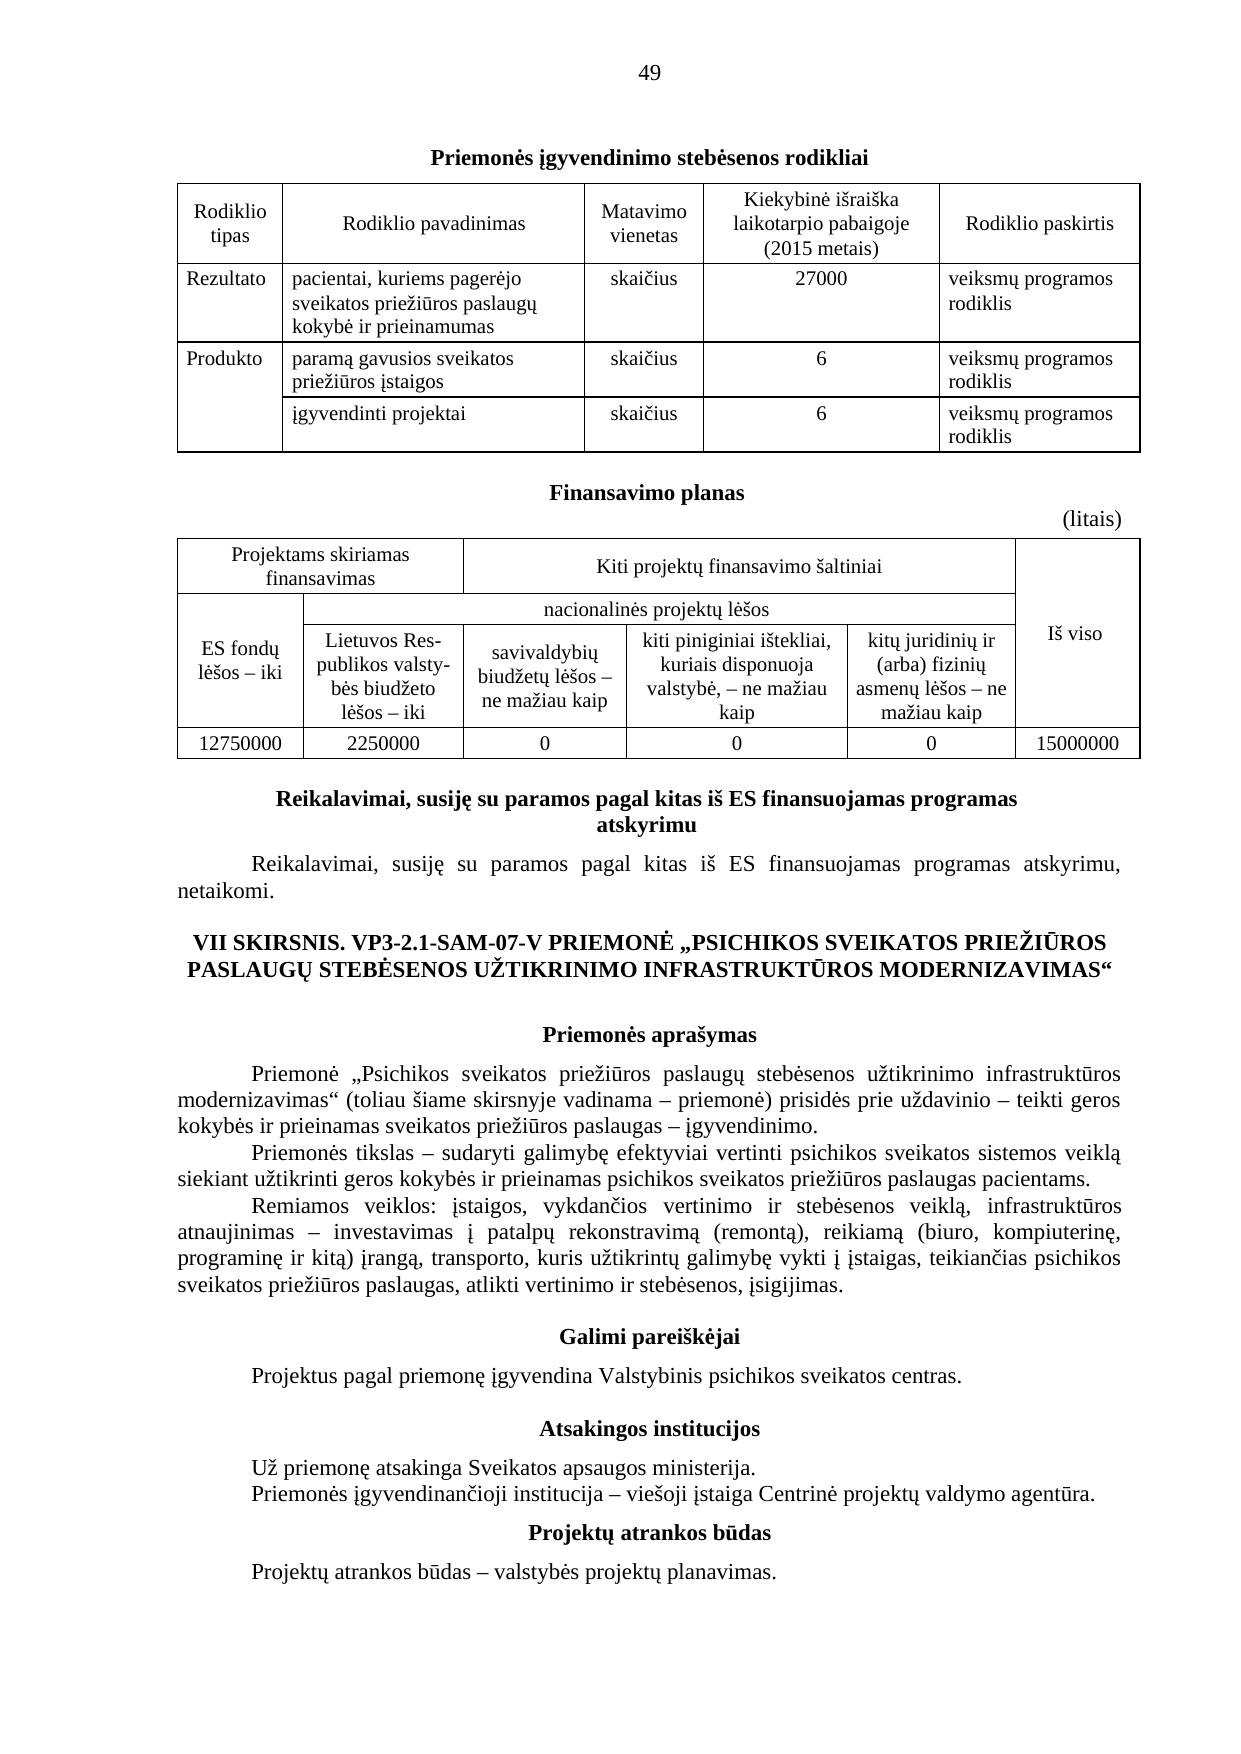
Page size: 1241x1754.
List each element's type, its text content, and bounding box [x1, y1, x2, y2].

text Priemonės tikslas – sudaryti galimybę efektyviai vertinti psichikos sveikatos sistemos veiklą siekiant užtikrinti geros kokybės ir prieinamas psichikos sveikatos priežiūros paslaugas pacientams. [177, 1139, 1122, 1192]
text Už priemonę atsakinga Sveikatos apsaugos ministerija. [177, 1454, 1122, 1480]
table_cell 0 [627, 728, 847, 758]
table_cell veiksmų programos rodiklis [940, 343, 1139, 396]
text Finansavimo planas [177, 479, 1122, 505]
table_cell savivaldybių biudžetų lėšos – ne mažiau kaip [464, 625, 626, 727]
text Projektų atrankos būdas – valstybės projektų planavimas. [177, 1558, 1122, 1584]
table_cell Rezultato [178, 264, 282, 341]
text (litais) [177, 505, 1122, 532]
table_header Iš viso [1016, 539, 1139, 727]
table_cell 0 [848, 728, 1015, 758]
table_header Kiti projektų finansavimo šaltiniai [464, 539, 1015, 593]
table_cell skaičius [585, 398, 703, 451]
table_cell pacientai, kuriems pagerėjo sveikatos priežiūros paslaugų kokybė ir prieinamumas [283, 264, 584, 341]
table_header Matavimo vienetas [585, 184, 703, 262]
table_header Projektams skiriamas finansavimas [178, 539, 463, 593]
table_cell nacionalinės projektų lėšos [304, 594, 1015, 624]
table_cell veiksmų programos rodiklis [940, 398, 1139, 451]
text Atsakingos institucijos [177, 1415, 1122, 1441]
table_cell veiksmų programos rodiklis [940, 264, 1139, 341]
text Priemonės įgyvendinimo stebėsenos rodikliai [177, 144, 1122, 171]
table_cell skaičius [585, 264, 703, 341]
table_cell 27000 [704, 264, 939, 341]
table_cell paramą gavusios sveikatos priežiūros įstaigos [283, 343, 584, 396]
text Galimi pareiškėjai [177, 1323, 1122, 1350]
subtitle VII SKIRSNIS. VP3-2.1-SAM-07-V PRIEMONĖ „PSICHIKOS SVEIKATOS PRIEŽIŪROS PASLAUGŲ STEBĖSENOS UŽTIKRINIMO INFRASTRUKTŪROS MODERNIZAVIMAS“ [177, 929, 1122, 982]
table_cell 12750000 [178, 728, 303, 758]
table_cell kiti piniginiai ištekliai, kuriais disponuoja valstybė, – ne mažiau kaip [627, 625, 847, 727]
table_cell įgyvendinti projektai [283, 398, 584, 451]
text Reikalavimai, susiję su paramos pagal kitas iš ES finansuojamas programas atskyrimu [177, 785, 1122, 838]
table_cell Produkto [178, 343, 282, 451]
table_cell kitų juridinių ir (arba) fizinių asmenų lėšos – ne mažiau kaip [848, 625, 1015, 727]
table_cell 6 [704, 398, 939, 451]
table_cell 15000000 [1016, 728, 1139, 758]
table_cell 2250000 [304, 728, 463, 758]
table_cell skaičius [585, 343, 703, 396]
text Priemonės įgyvendinančioji institucija – viešoji įstaiga Centrinė projektų valdymo agentūra. [177, 1480, 1122, 1507]
table_header Kiekybinė išraiška laikotarpio pabaigoje (2015 metais) [704, 184, 939, 262]
text Remiamos veiklos: įstaigos, vykdančios vertinimo ir stebėsenos veiklą, infrastruktūros atnaujinimas – investavimas į patalpų rekonstravimą (remontą), reikiamą (biuro, kompiuterinę, programinę ir kitą) įrangą, transporto, kuris užtikrintų galimybę vykti į įstaigas, teikiančias psichikos sveikatos priežiūros paslaugas, atlikti vertinimo ir stebėsenos, įsigijimas. [177, 1192, 1122, 1297]
table_cell Lietuvos Res­publikos valsty­bės biudžeto lėšos – iki [304, 625, 463, 727]
text Priemonė „Psichikos sveikatos priežiūros paslaugų stebėsenos užtikrinimo infrastruktūros modernizavimas“ (toliau šiame skirsnyje vadinama – priemonė) prisidės prie uždavinio – teikti geros kokybės ir prieinamas sveikatos priežiūros paslaugas – įgyvendinimo. [177, 1060, 1122, 1139]
text Reikalavimai, susiję su paramos pagal kitas iš ES finansuojamas programas atskyrimu, netaikomi. [177, 850, 1122, 903]
table_header Rodiklio tipas [178, 184, 282, 262]
text Projektų atrankos būdas [177, 1519, 1122, 1545]
table_cell 6 [704, 343, 939, 396]
table_header Rodiklio paskirtis [940, 184, 1139, 262]
table_header Rodiklio pavadinimas [283, 184, 584, 262]
table_cell ES fondų lėšos – iki [178, 594, 303, 727]
table_cell 0 [464, 728, 626, 758]
text Projektus pagal priemonę įgyvendina Valstybinis psichikos sveikatos centras. [177, 1362, 1122, 1389]
text Priemonės aprašymas [177, 1021, 1122, 1047]
